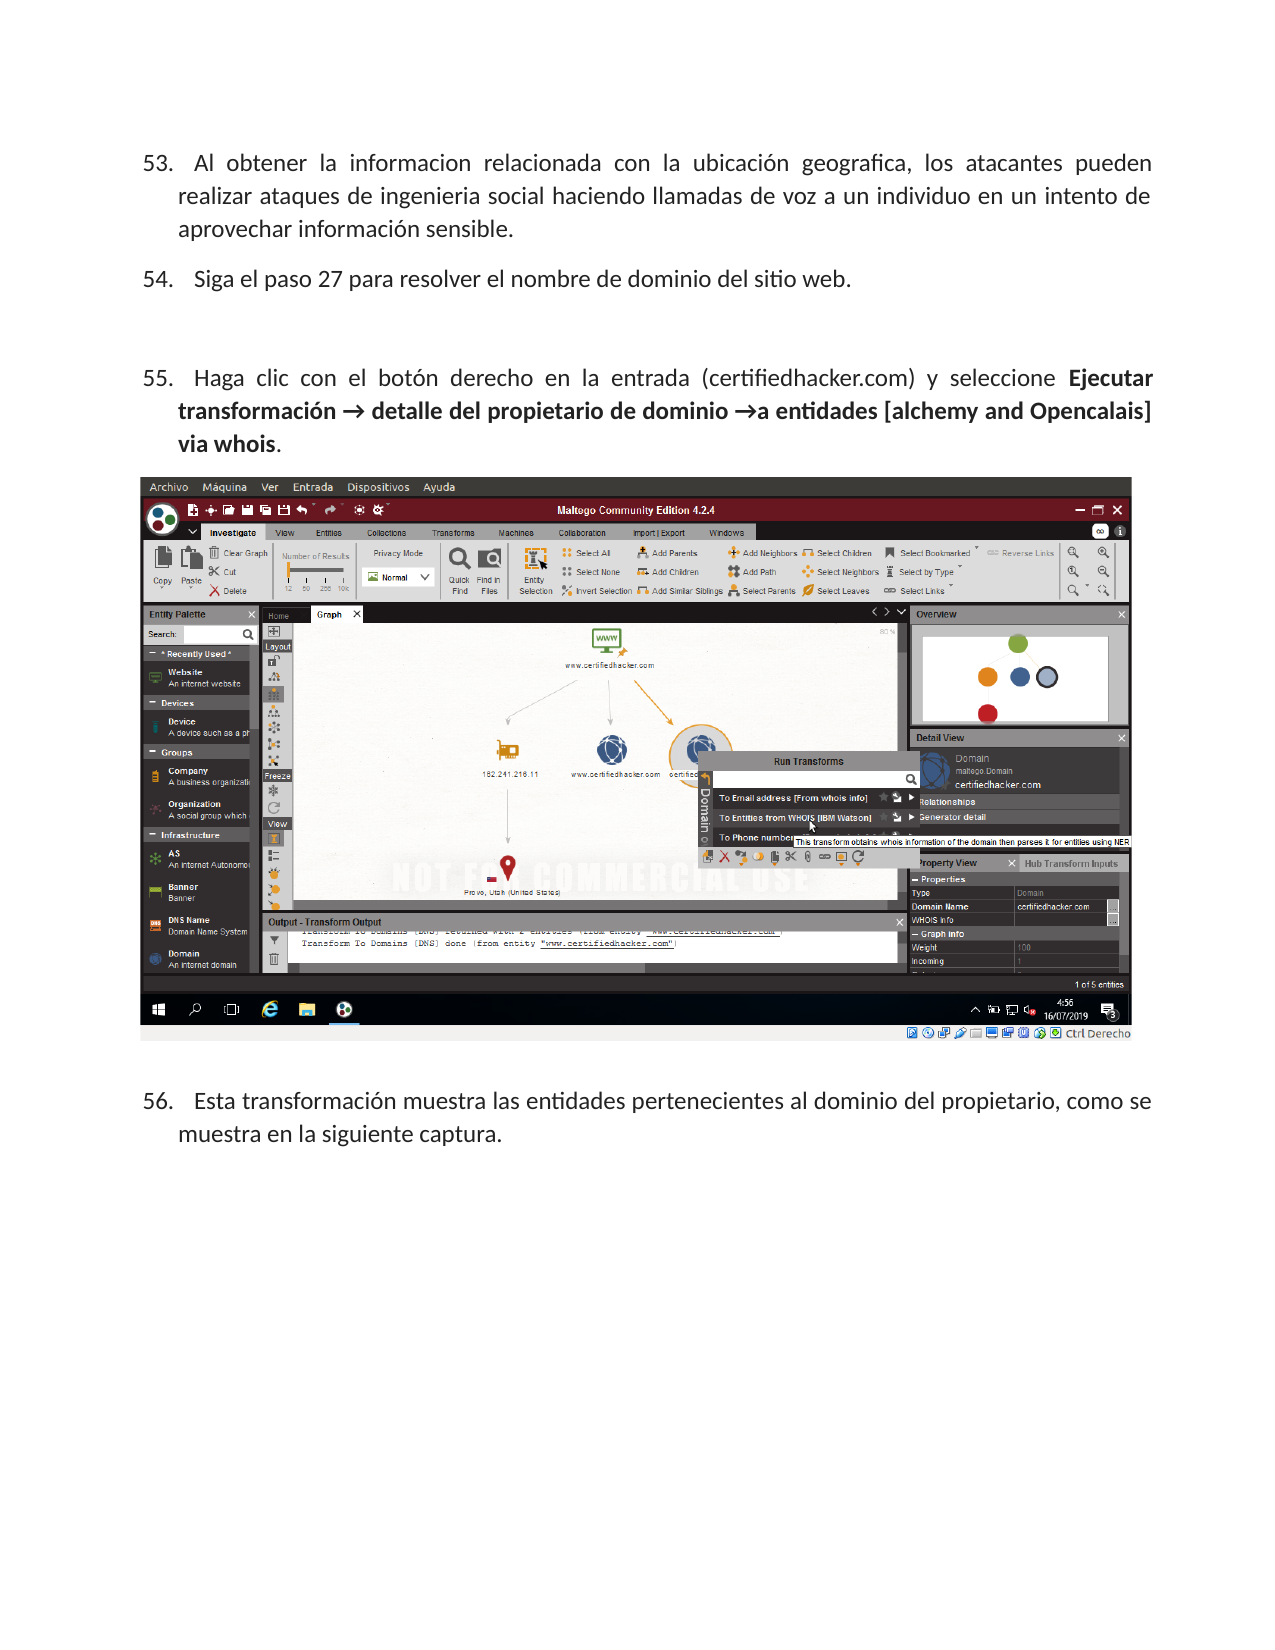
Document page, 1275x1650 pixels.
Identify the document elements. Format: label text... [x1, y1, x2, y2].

picture [140, 477, 1132, 1041]
list Haga clic con el botón derecho en la entrada (certifiedhacker.com) y seleccione Ejecutar transformación → detalle del propietario de dominio →a entidades [alchemy and Opencalais] via whois. [142, 362, 1153, 458]
list Al obtener la informacion relacionada con la ubicación geografica, los atacantes pueden realizar ataques de ingenieria social haciendo llamadas de voz a un individuo en un intento de aprovechar información sensible. [142, 148, 1153, 244]
list Siga el paso 27 para resolver el nombre de dominio del sitio web. [142, 263, 1153, 293]
list Esta transformación muestra las entidades pertenecientes al dominio del propietario, como se muestra en la siguiente captura. [142, 1085, 1153, 1149]
